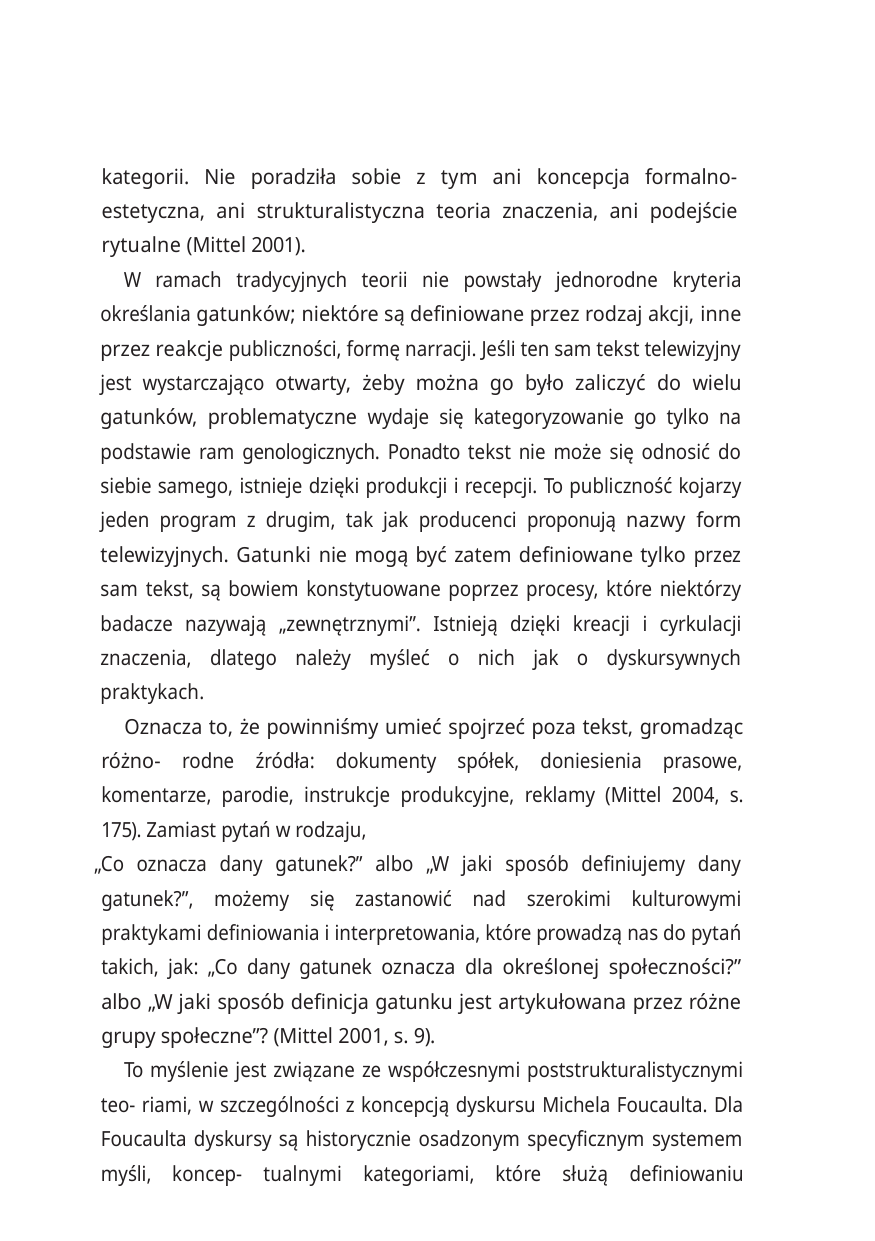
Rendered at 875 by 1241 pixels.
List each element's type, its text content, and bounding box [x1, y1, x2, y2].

text „Co oznacza dany gatunek?” albo „W jaki sposób definiujemy dany gatunek?”, możemy się zastanowić nad szerokimi kulturowymi praktykami definiowania i interpretowania, które prowadzą nas do pytań takich, jak: „Co dany gatunek oznacza dla określonej społeczności?” albo „W jaki sposób definicja gatunku jest artykułowana przez różne grupy społeczne”? (Mittel 2001, s. 9). [94, 849, 742, 1050]
text W ramach tradycyjnych teorii nie powstały jednorodne kryteria określania gatunków; niektóre są definiowane przez rodzaj akcji, inne przez reakcje publiczności, formę narracji. Jeśli ten sam tekst telewizyjny jest wystarczająco otwarty, żeby można go było zaliczyć do wielu gatunków, problematyczne wydaje się kategoryzowanie go tylko na podstawie ram genologicznych. Ponadto tekst nie może się odnosić do siebie samego, istnieje dzięki produkcji i recepcji. To publiczność kojarzy jeden program z drugim, tak jak producenci proponują nazwy form telewizyjnych. Gatunki nie mogą być zatem definiowane tylko przez sam tekst, są bowiem konstytuowane poprzez procesy, które niektórzy badacze nazywają „zewnętrznymi”. Istnieją dzięki kreacji i cyrkulacji znaczenia, dlatego należy myśleć o nich jak o dyskursywnych praktykach. [100, 265, 742, 706]
text Oznacza to, że powinniśmy umieć spojrzeć poza tekst, gromadząc różno- rodne źródła: dokumenty spółek, doniesienia prasowe, komentarze, parodie, instrukcje produkcyjne, reklamy (Mittel 2004, s. 175). Zamiast pytań w rodzaju, [101, 712, 743, 843]
text To myślenie jest związane ze współczesnymi poststrukturalistycznymi teo- riami, w szczególności z koncepcją dyskursu Michela Foucaulta. Dla Foucaulta dyskursy są historycznie osadzonym specyficznym systemem myśli, koncep- tualnymi kategoriami, które służą definiowaniu [101, 1056, 743, 1187]
text kategorii. Nie poradziła sobie z tym ani koncepcja formalno-estetyczna, ani strukturalistyczna teoria znaczenia, ani podejście rytualne (Mittel 2001). [101, 162, 738, 259]
